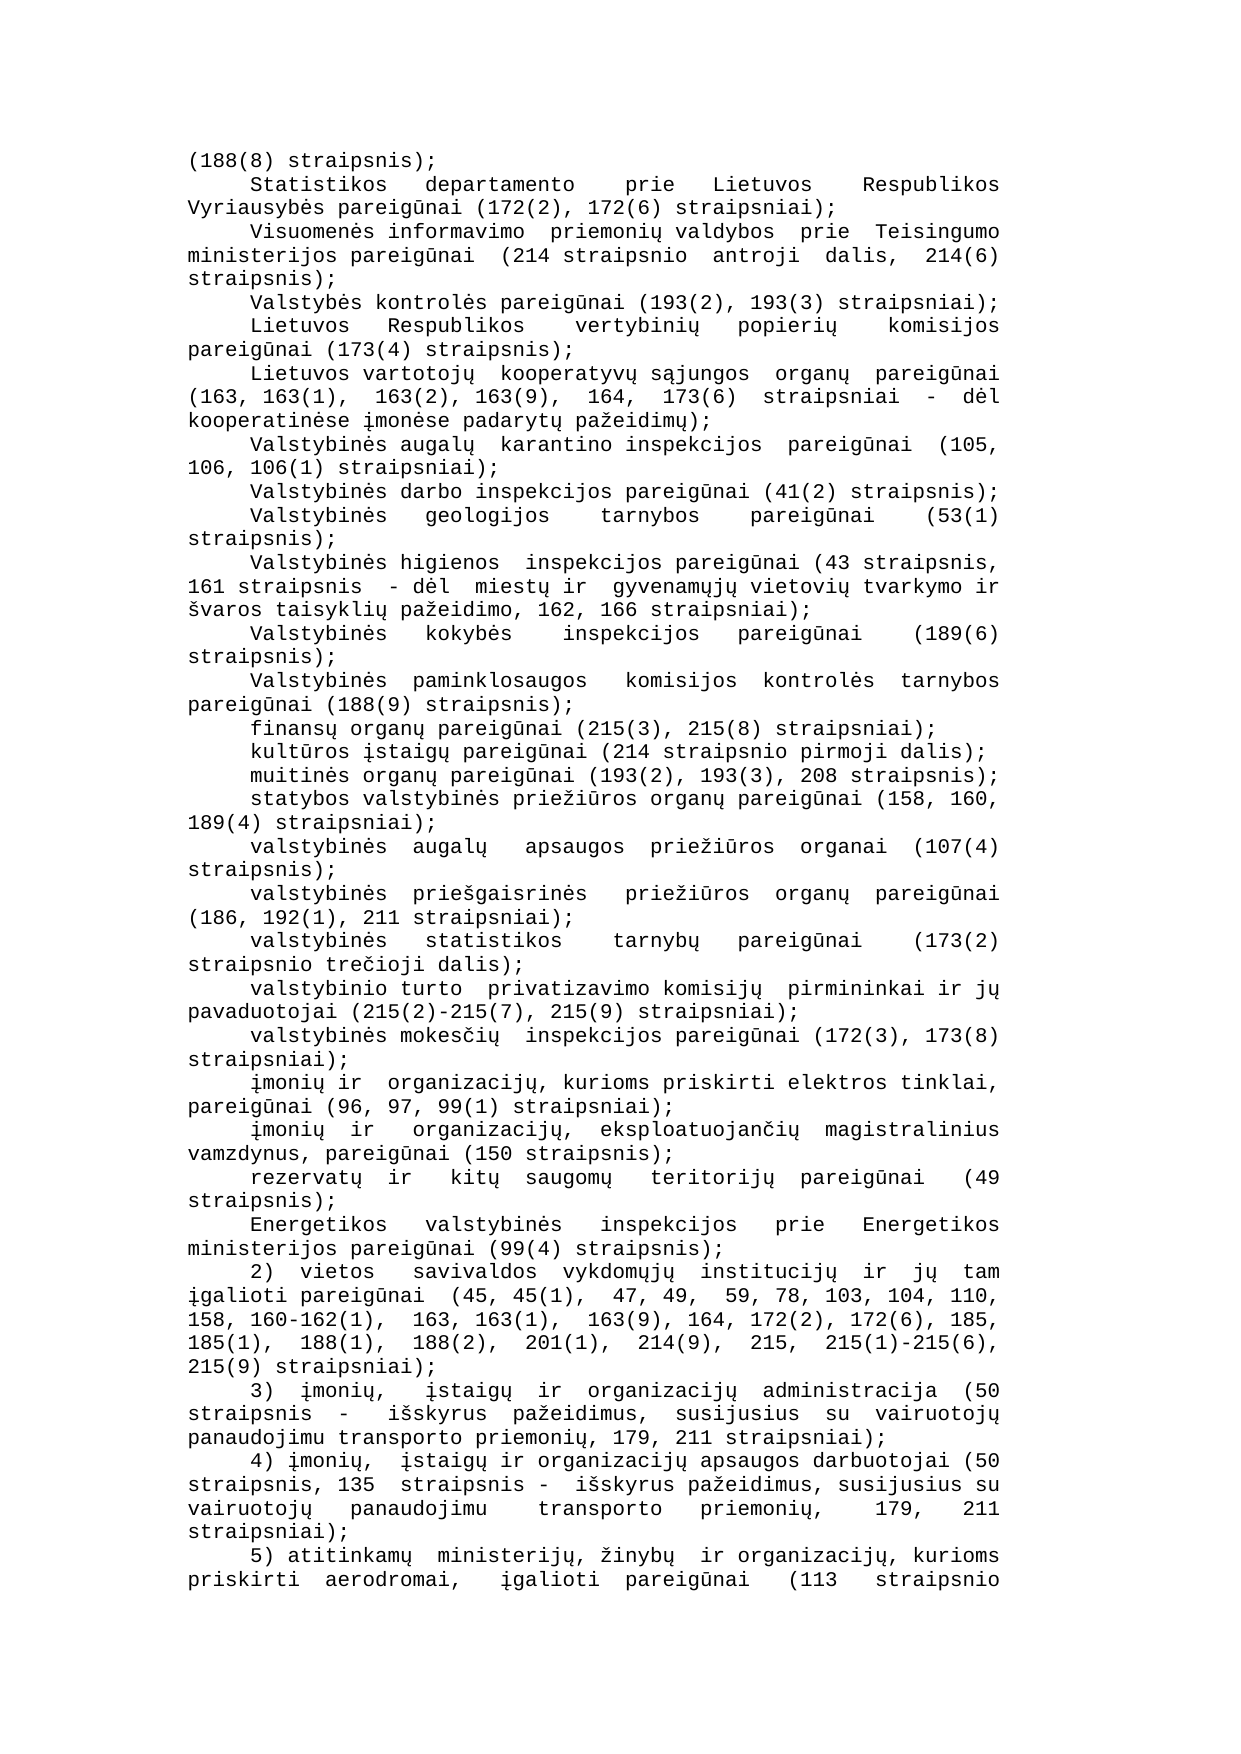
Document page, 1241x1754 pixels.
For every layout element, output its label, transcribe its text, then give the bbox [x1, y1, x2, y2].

text Valstybinės darbo inspekcijos pareigūnai (41(2) straipsnis); [187, 481, 1053, 505]
text Valstybės kontrolės pareigūnai (193(2), 193(3) straipsniai); [187, 292, 1053, 316]
text pareigūnai (173(4) straipsnis); [187, 339, 1053, 363]
text straipsniai); [187, 1048, 1053, 1072]
text vairuotojų panaudojimu transporto priemonių, 179, 211 [187, 1498, 1053, 1521]
text panaudojimu transporto priemonių, 179, 211 straipsniai); [187, 1427, 1053, 1451]
text 215(9) straipsniai); [187, 1356, 1053, 1379]
text straipsnis); [187, 647, 1053, 670]
text kultūros įstaigų pareigūnai (214 straipsnio pirmoji dalis); [187, 741, 1053, 765]
text Lietuvos vartotojų kooperatyvų sąjungos organų pareigūnai [187, 363, 1053, 386]
text įmonių ir organizacijų, eksploatuojančių magistralinius [187, 1119, 1053, 1143]
text Valstybinės kokybės inspekcijos pareigūnai (189(6) [187, 623, 1053, 647]
text statybos valstybinės priežiūros organų pareigūnai (158, 160, [187, 788, 1053, 812]
text įgalioti pareigūnai (45, 45(1), 47, 49, 59, 78, 103, 104, 110, [187, 1285, 1053, 1309]
text 185(1), 188(1), 188(2), 201(1), 214(9), 215, 215(1)-215(6), [187, 1332, 1053, 1356]
text valstybinės priešgaisrinės priežiūros organų pareigūnai [187, 883, 1053, 907]
text švaros taisyklių pažeidimo, 162, 166 straipsniai); [187, 599, 1053, 623]
text Lietuvos Respublikos vertybinių popierių komisijos [187, 316, 1053, 339]
text 106, 106(1) straipsniai); [187, 457, 1053, 481]
text 2) vietos savivaldos vykdomųjų institucijų ir jų tam [187, 1261, 1053, 1285]
text rezervatų ir kitų saugomų teritorijų pareigūnai (49 [187, 1167, 1053, 1190]
text ministerijos pareigūnai (214 straipsnio antroji dalis, 214(6) [187, 244, 1053, 268]
text valstybinės mokesčių inspekcijos pareigūnai (172(3), 173(8) [187, 1025, 1053, 1048]
text 161 straipsnis - dėl miestų ir gyvenamųjų vietovių tvarkymo ir [187, 576, 1053, 599]
text 158, 160-162(1), 163, 163(1), 163(9), 164, 172(2), 172(6), 185, [187, 1309, 1053, 1332]
text ministerijos pareigūnai (99(4) straipsnis); [187, 1238, 1053, 1261]
text valstybinės statistikos tarnybų pareigūnai (173(2) [187, 930, 1053, 954]
text Visuomenės informavimo priemonių valdybos prie Teisingumo [187, 221, 1053, 244]
text kooperatinėse įmonėse padarytų pažeidimų); [187, 410, 1053, 434]
text įmonių ir organizacijų, kurioms priskirti elektros tinklai, [187, 1072, 1053, 1096]
text Statistikos departamento prie Lietuvos Respublikos [187, 174, 1053, 197]
text finansų organų pareigūnai (215(3), 215(8) straipsniai); [187, 717, 1053, 741]
text straipsnis - išskyrus pažeidimus, susijusius su vairuotojų [187, 1403, 1053, 1427]
text vamzdynus, pareigūnai (150 straipsnis); [187, 1143, 1053, 1167]
text 189(4) straipsniai); [187, 812, 1053, 836]
text 4) įmonių, įstaigų ir organizacijų apsaugos darbuotojai (50 [187, 1451, 1053, 1474]
text Valstybinės geologijos tarnybos pareigūnai (53(1) [187, 505, 1053, 528]
text (186, 192(1), 211 straipsniai); [187, 907, 1053, 930]
text valstybinio turto privatizavimo komisijų pirmininkai ir jų [187, 978, 1053, 1001]
text straipsniai); [187, 1521, 1053, 1545]
text (163, 163(1), 163(2), 163(9), 164, 173(6) straipsniai - dėl [187, 386, 1053, 410]
text muitinės organų pareigūnai (193(2), 193(3), 208 straipsnis); [187, 765, 1053, 788]
text priskirti aerodromai, įgalioti pareigūnai (113 straipsnio [187, 1569, 1053, 1592]
text pareigūnai (188(9) straipsnis); [187, 694, 1053, 717]
text 5) atitinkamų ministerijų, žinybų ir organizacijų, kurioms [187, 1545, 1053, 1569]
text Energetikos valstybinės inspekcijos prie Energetikos [187, 1214, 1053, 1238]
text 3) įmonių, įstaigų ir organizacijų administracija (50 [187, 1379, 1053, 1403]
text straipsnis, 135 straipsnis - išskyrus pažeidimus, susijusius su [187, 1474, 1053, 1498]
text Vyriausybės pareigūnai (172(2), 172(6) straipsniai); [187, 197, 1053, 221]
text Valstybinės higienos inspekcijos pareigūnai (43 straipsnis, [187, 552, 1053, 576]
text Valstybinės augalų karantino inspekcijos pareigūnai (105, [187, 434, 1053, 457]
text straipsnio trečioji dalis); [187, 954, 1053, 978]
text (188(8) straipsnis); [187, 150, 1053, 174]
text pavaduotojai (215(2)-215(7), 215(9) straipsniai); [187, 1001, 1053, 1025]
text straipsnis); [187, 859, 1053, 883]
text straipsnis); [187, 528, 1053, 552]
text Valstybinės paminklosaugos komisijos kontrolės tarnybos [187, 670, 1053, 694]
text straipsnis); [187, 268, 1053, 292]
text pareigūnai (96, 97, 99(1) straipsniai); [187, 1096, 1053, 1119]
text valstybinės augalų apsaugos priežiūros organai (107(4) [187, 836, 1053, 859]
text straipsnis); [187, 1190, 1053, 1214]
